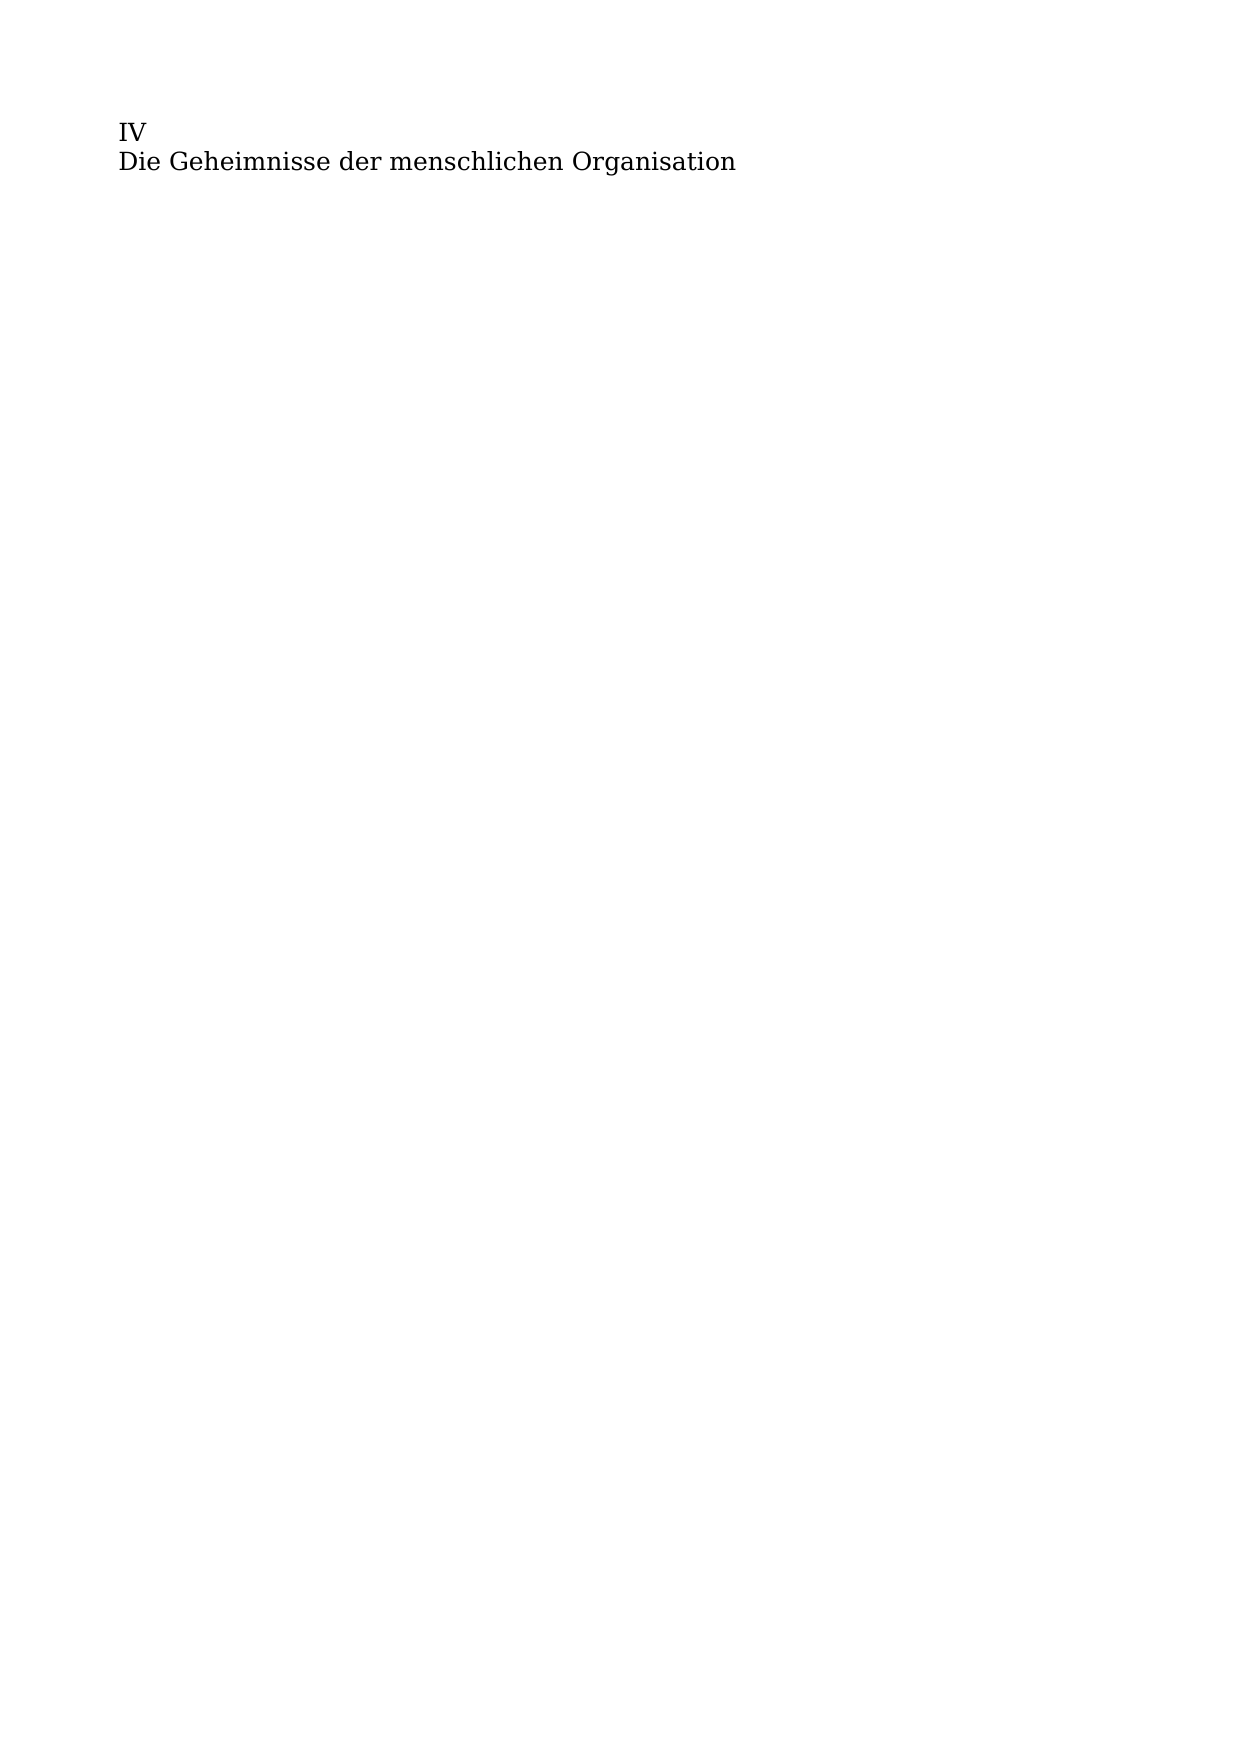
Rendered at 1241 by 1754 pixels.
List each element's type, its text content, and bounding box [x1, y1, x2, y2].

text Die Geheimnisse der menschlichen Organisation [118, 147, 1122, 176]
text IV [118, 118, 1122, 147]
